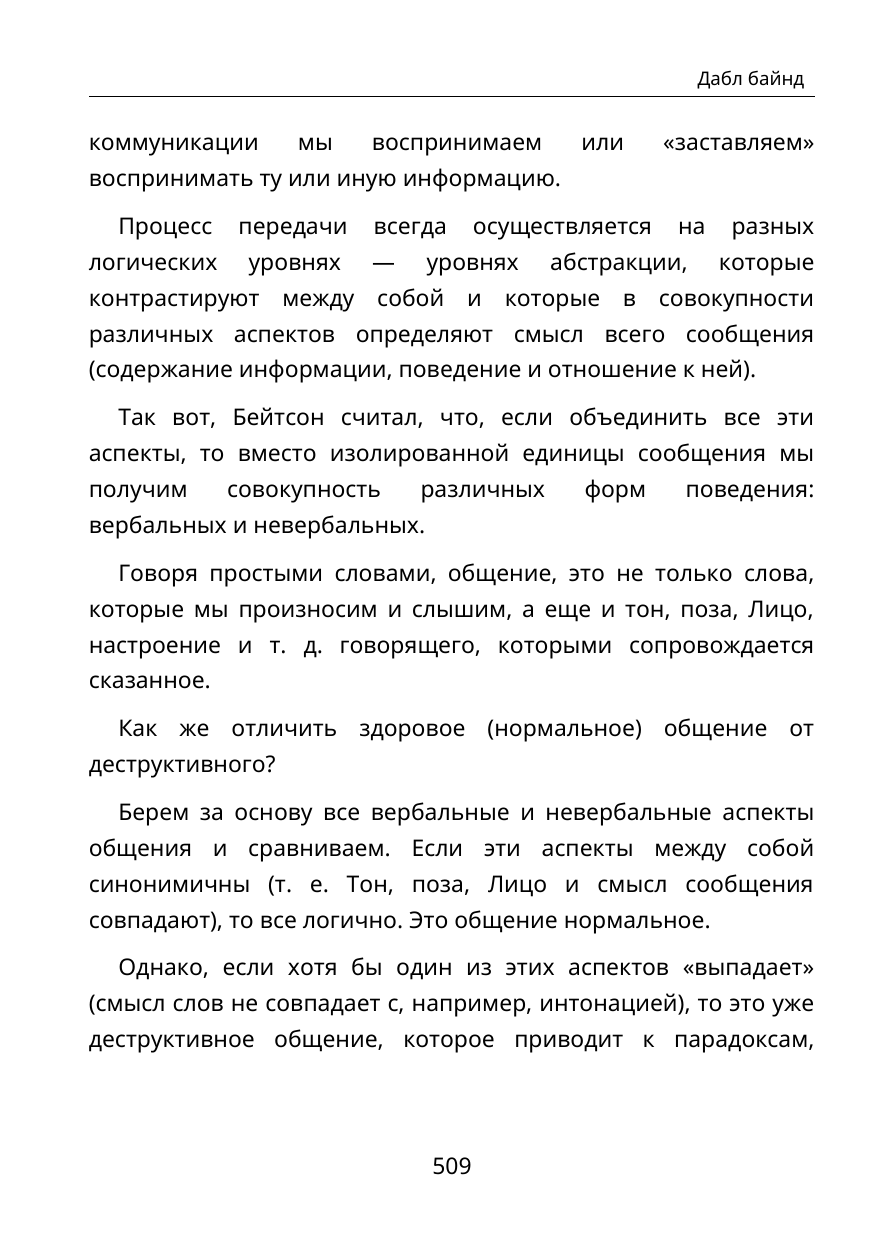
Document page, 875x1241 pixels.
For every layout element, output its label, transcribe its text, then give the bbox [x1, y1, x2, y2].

text Берем за основу все вербальные и невербальные аспекты общения и сравниваем. Если эти аспекты между собой синонимичны (т. е. Тон, поза, Лицо и смысл сообщения совпадают), то все логично. Это общение нормальное. [88, 796, 815, 935]
text Однако, если хотя бы один из этих аспектов «выпадает» (смысл слов не совпадает с, например, интонацией), то это уже деструктивное общение, которое приводит к парадоксам, [88, 951, 815, 1054]
text Так вот, Бейтсон считал, что, если объединить все эти аспекты, то вместо изолированной единицы сообщения мы получим совокупность различных форм поведения: вербальных и невербальных. [88, 401, 815, 540]
text Как же отличить здоровое (нормальное) общение от деструктивного? [88, 712, 815, 779]
text Процесс передачи всегда осуществляется на разных логических уровнях — уровнях абстракции, которые контрастируют между собой и которые в совокупности различных аспектов определяют смысл всего сообщения (содержание информации, поведение и отношение к ней). [88, 210, 815, 385]
text Говоря простыми словами, общение, это не только слова, которые мы произносим и слышим, а еще и тон, поза, Лицо, настроение и т. д. говорящего, которыми сопровождается сказанное. [88, 557, 815, 696]
text коммуникации мы воспринимаем или «заставляем» воспринимать ту или иную информацию. [88, 126, 815, 193]
